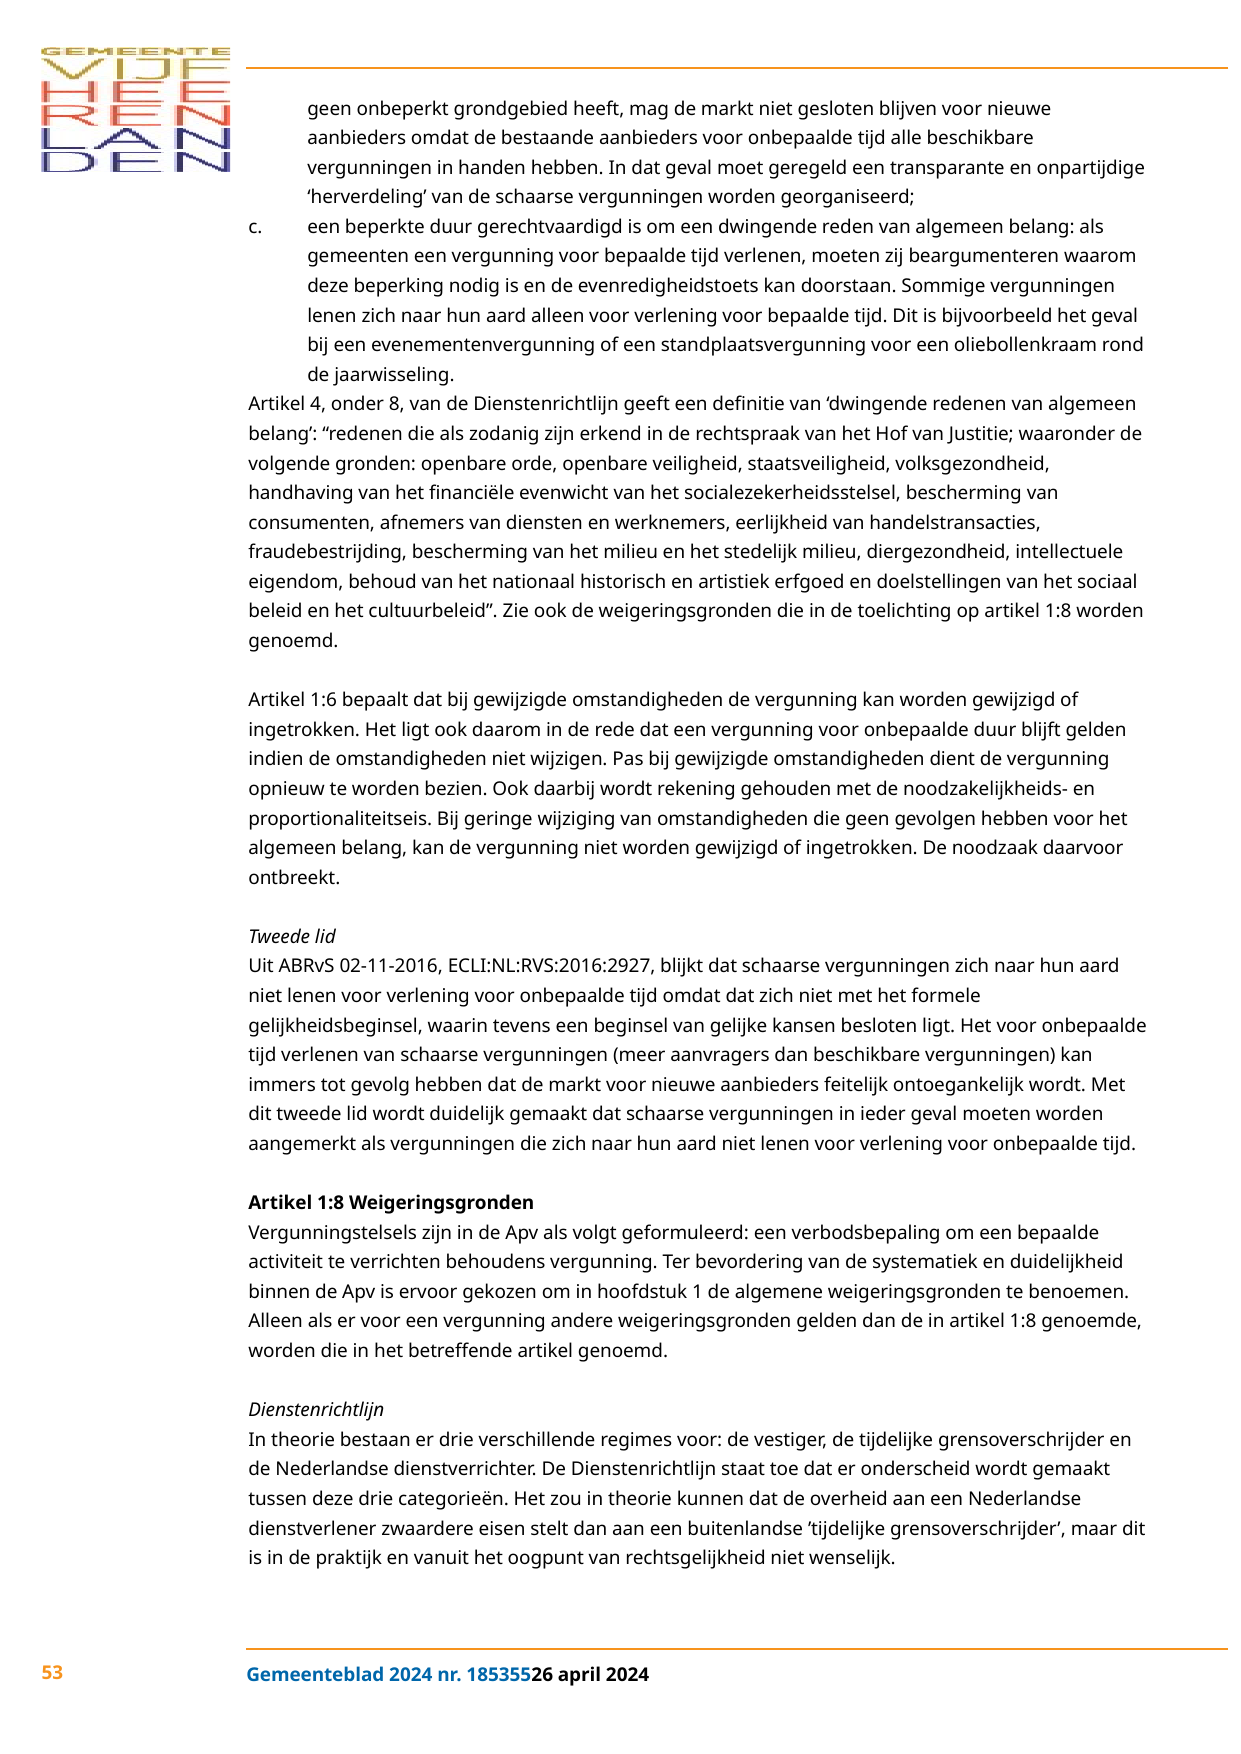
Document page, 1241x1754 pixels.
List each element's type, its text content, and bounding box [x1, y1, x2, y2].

list een beperkte duur gerechtvaardigd is om een dwingende reden van algemeen belang: als gemeenten een vergunning voor bepaalde tijd verlenen, moeten zij beargumenteren waarom deze beperking nodig is en de evenredigheidstoets kan doorstaan. Sommige vergunningen lenen zich naar hun aard alleen voor verlening voor bepaalde tijd. Dit is bijvoorbeeld het geval bij een evenementenvergunning of een standplaatsvergunning voor een oliebollenkraam rond de jaarwisseling. [248, 213, 1152, 387]
text Vergunningstelsels zijn in de Apv als volgt geformuleerd: een verbodsbepaling om een bepaalde activiteit te verrichten behoudens vergunning. Ter bevordering van de systematiek en duidelijkheid binnen de Apv is ervoor gekozen om in hoofdstuk 1 de algemene weigeringsgronden te benoemen. Alleen als er voor een vergunning andere weigeringsgronden gelden dan de in artikel 1:8 genoemde, worden die in het betreffende artikel genoemd. [248, 1219, 1152, 1363]
text In theorie bestaan er drie verschillende regimes voor: de vestiger, de tijdelijke grensoverschrijder en de Nederlandse dienstverrichter. De Dienstenrichtlijn staat toe dat er onderscheid wordt gemaakt tussen deze drie categorieën. Het zou in theorie kunnen dat de overheid aan een Nederlandse dienstverlener zwaardere eisen stelt dan aan een buitenlandse ’tijdelijke grensoverschrijder’, maar dit is in de praktijk en vanuit het oogpunt van rechtsgelijkheid niet wenselijk. [248, 1426, 1152, 1570]
text Artikel 1:8 Weigeringsgronden [248, 1189, 1152, 1215]
text Uit ABRvS 02-11-2016, ECLI:NL:RVS:2016:2927, blijkt dat schaarse vergunningen zich naar hun aard niet lenen voor verlening voor onbepaalde tijd omdat dat zich niet met het formele gelijkheidsbeginsel, waarin tevens een beginsel van gelijke kansen besloten ligt. Het voor onbepaalde tijd verlenen van schaarse vergunningen (meer aanvragers dan beschikbare vergunningen) kan immers tot gevolg hebben dat de markt voor nieuwe aanbieders feitelijk ontoegankelijk wordt. Met dit tweede lid wordt duidelijk gemaakt dat schaarse vergunningen in ieder geval moeten worden aangemerkt als vergunningen die zich naar hun aard niet lenen voor verlening voor onbepaalde tijd. [248, 953, 1152, 1156]
text Artikel 1:6 bepaalt dat bij gewijzigde omstandigheden de vergunning kan worden gewijzigd of ingetrokken. Het ligt ook daarom in de rede dat een vergunning voor onbepaalde duur blijft gelden indien de omstandigheden niet wijzigen. Pas bij gewijzigde omstandigheden dient de vergunning opnieuw te worden bezien. Ook daarbij wordt rekening gehouden met de noodzakelijkheids- en proportionaliteitseis. Bij geringe wijziging van omstandigheden die geen gevolgen hebben voor het algemeen belang, kan de vergunning niet worden gewijzigd of ingetrokken. De noodzaak daarvoor ontbreekt. [248, 686, 1152, 890]
text Artikel 4, onder 8, van de Dienstenrichtlijn geeft een definitie van ‘dwingende redenen van algemeen belang’: “redenen die als zodanig zijn erkend in de rechtspraak van het Hof van Justitie; waaronder de volgende gronden: openbare orde, openbare veiligheid, staatsveiligheid, volksgezondheid, handhaving van het financiële evenwicht van het socialezekerheidsstelsel, bescherming van consumenten, afnemers van diensten en werknemers, eerlijkheid van handelstransacties, fraudebestrijding, bescherming van het milieu en het stedelijk milieu, diergezondheid, intellectuele eigendom, behoud van het nationaal historisch en artistiek erfgoed en doelstellingen van het sociaal beleid en het cultuurbeleid”. Zie ook de weigeringsgronden die in de toelichting op artikel 1:8 worden genoemd. [248, 391, 1152, 653]
text Dienstenrichtlijn [248, 1396, 1152, 1422]
text Tweede lid [248, 923, 1152, 949]
picture [41, 47, 231, 172]
list geen onbeperkt grondgebied heeft, mag de markt niet gesloten blijven voor nieuwe aanbieders omdat de bestaande aanbieders voor onbepaalde tijd alle beschikbare vergunningen in handen hebben. In dat geval moet geregeld een transparante en onpartijdige ‘herverdeling’ van de schaarse vergunningen worden georganiseerd; [248, 95, 1152, 209]
